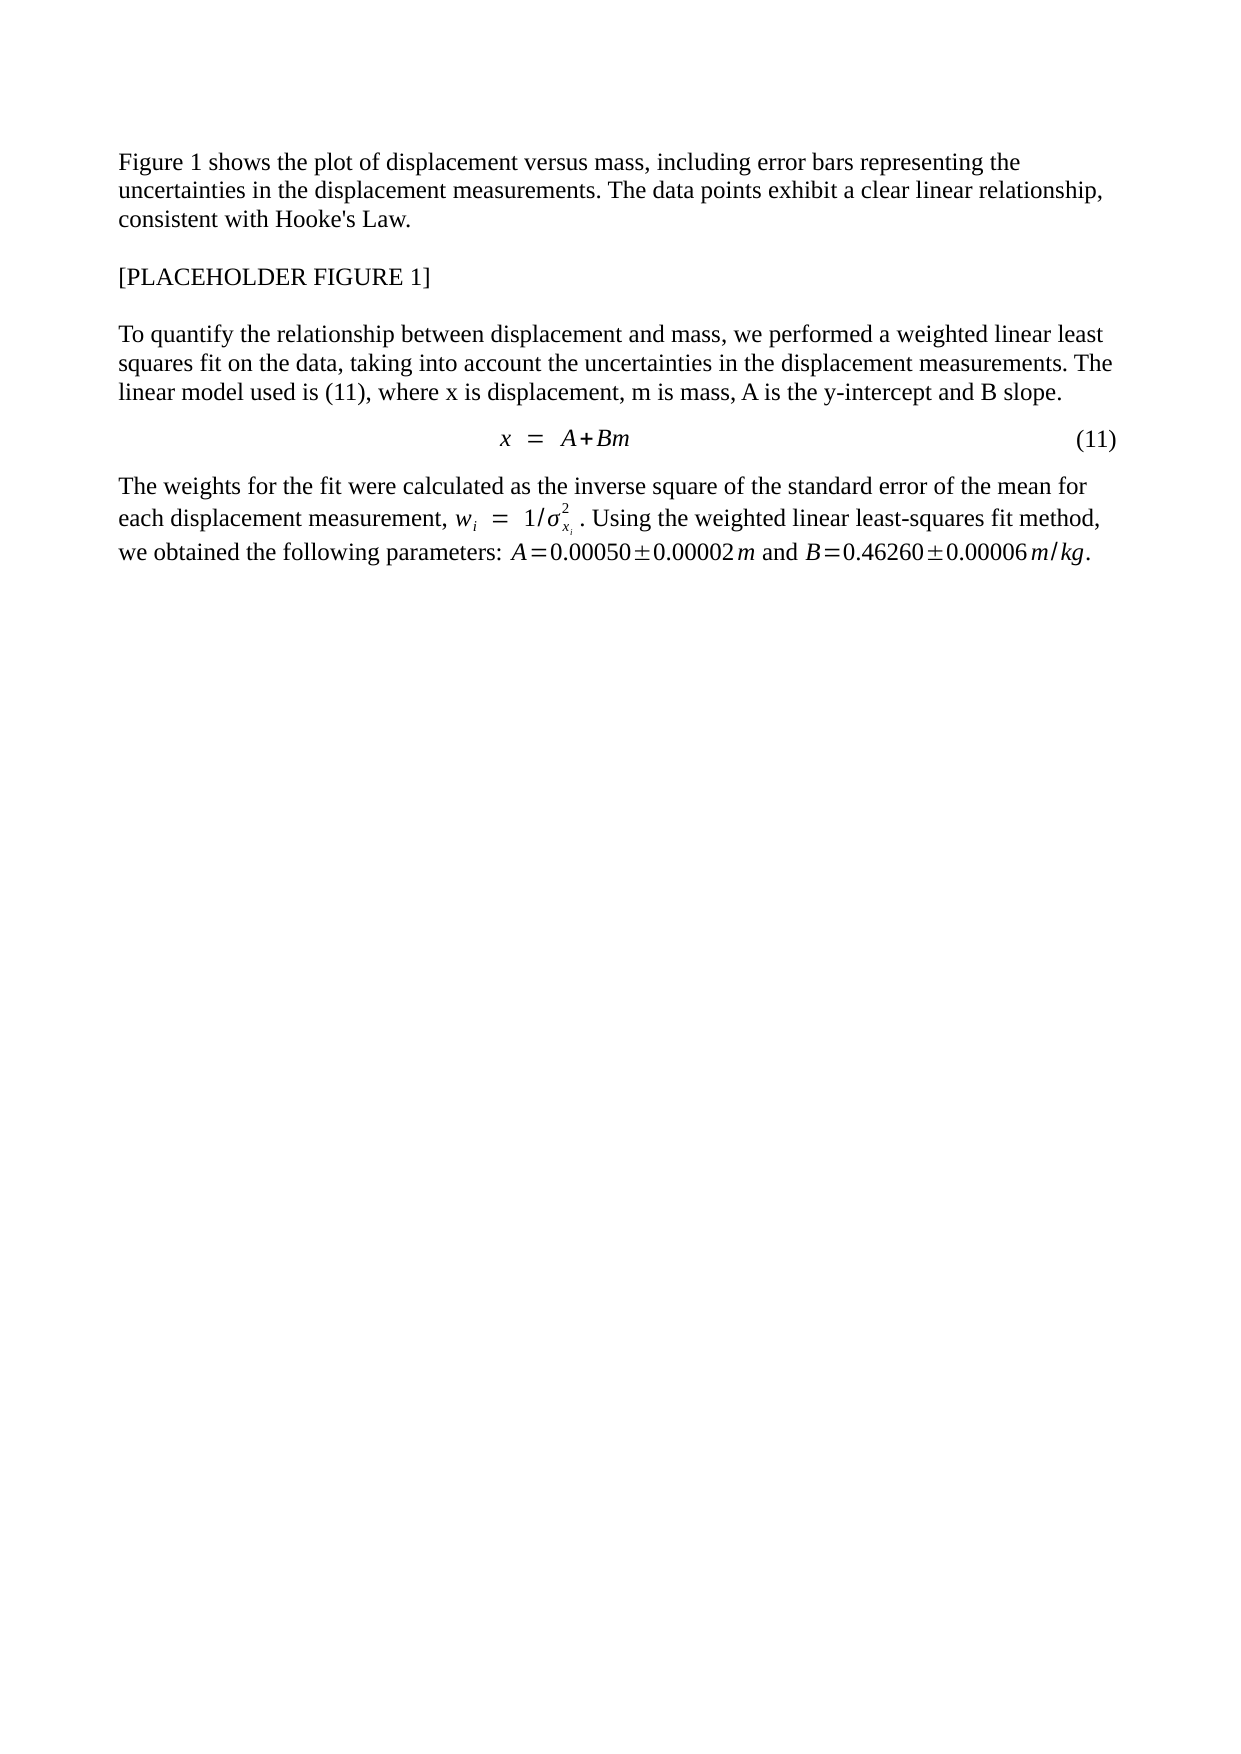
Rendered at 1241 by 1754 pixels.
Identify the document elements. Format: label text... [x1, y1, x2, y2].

table_header (11) [1010, 406, 1122, 471]
text To quantify the relationship between displacement and mass, we performed a weighted linear least squares fit on the data, taking into account the uncertainties in the displacement measurements. The linear model used is (11), where x is displacement, m is mass, A is the y-intercept and B slope. [118, 319, 1122, 406]
text The weights for the fit were calculated as the inverse square of the standard error of the mean for each displacement measurement, . Using the weighted linear least-squares fit method, we obtained the following parameters: and . [118, 471, 1122, 566]
table_header [118, 406, 1010, 471]
text [PLACEHOLDER FIGURE 1] [118, 262, 1122, 291]
text Figure 1 shows the plot of displacement versus mass, including error bars representing the uncertainties in the displacement measurements. The data points exhibit a clear linear relationship, consistent with Hooke's Law. [118, 147, 1122, 233]
